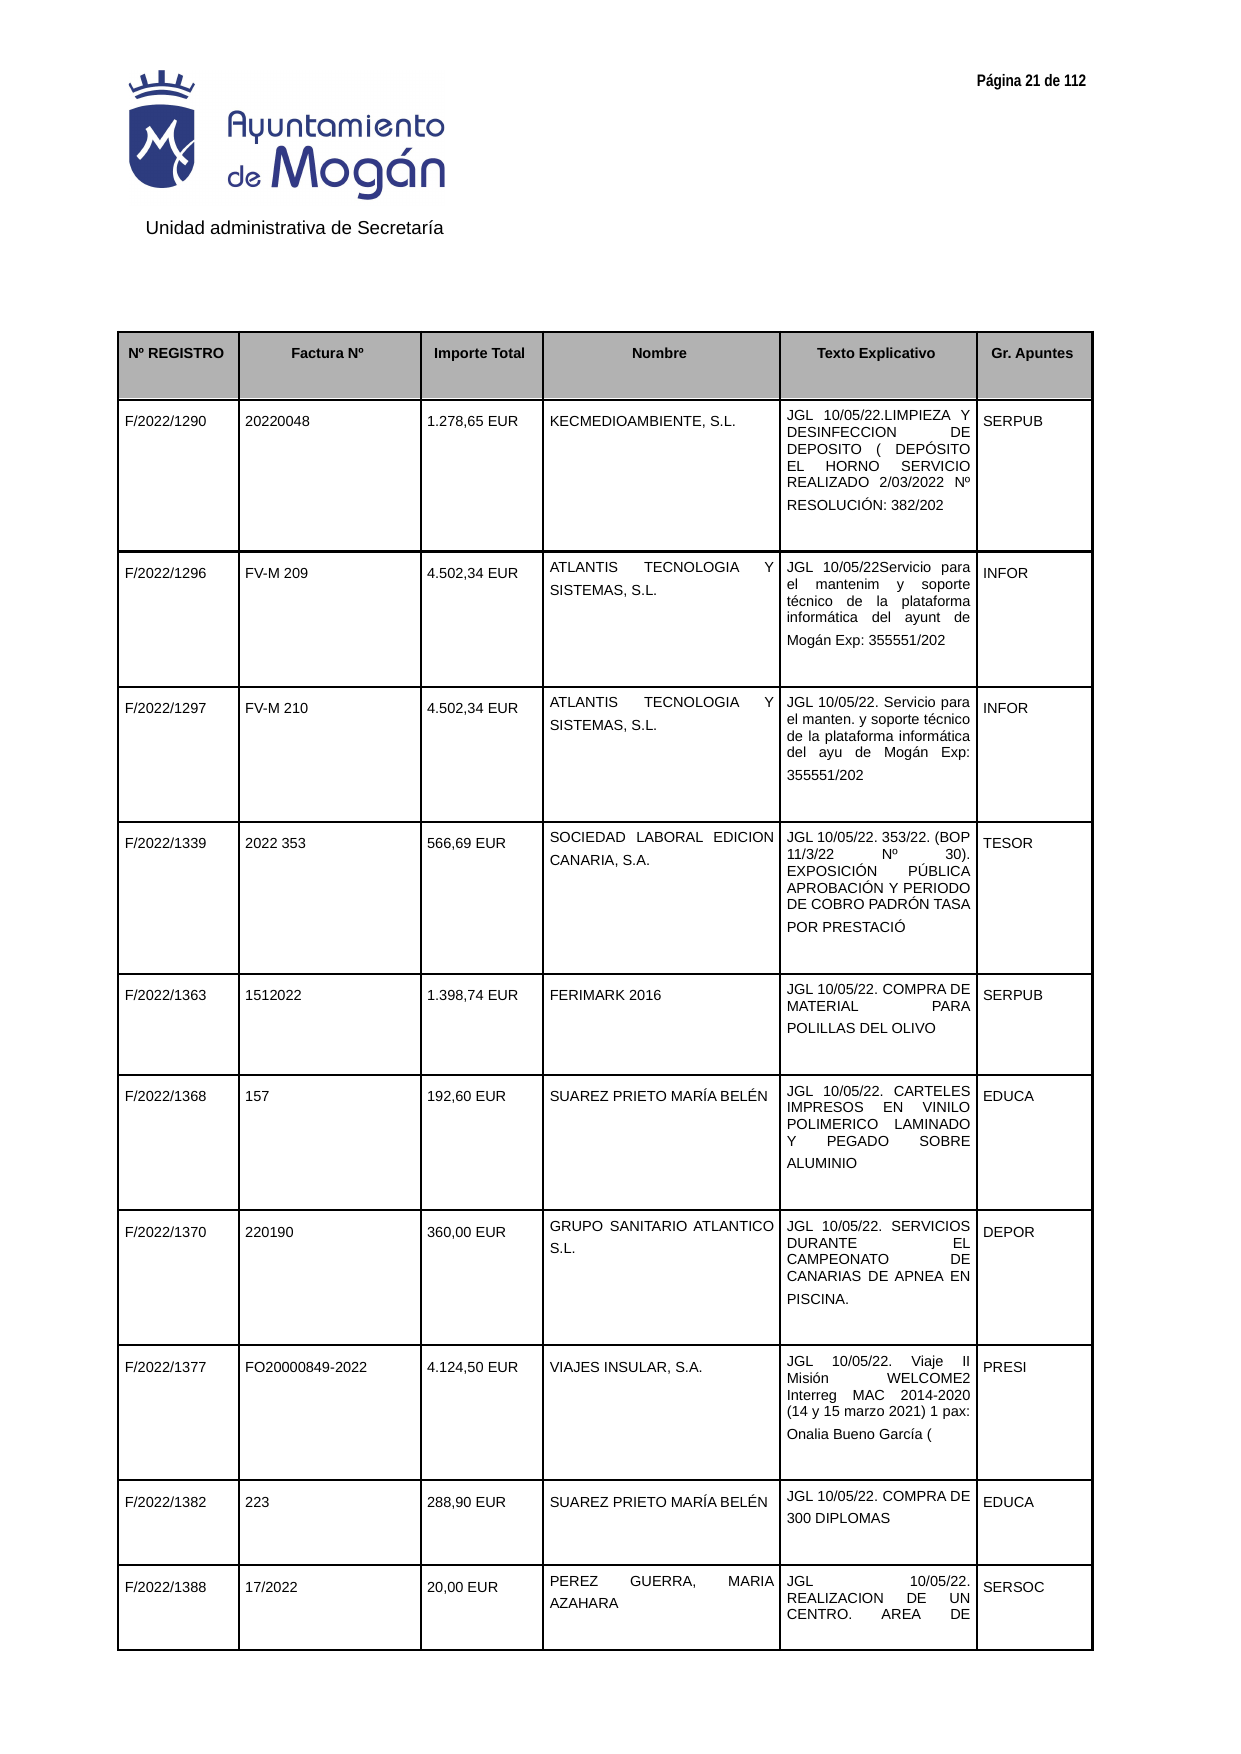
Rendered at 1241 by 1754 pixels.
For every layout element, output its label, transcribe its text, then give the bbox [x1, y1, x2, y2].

table_header Nombre [544, 333, 779, 398]
table_cell 220190 [240, 1211, 420, 1344]
table_cell F/2022/1370 [119, 1211, 238, 1344]
table_cell EDUCA [978, 1076, 1091, 1209]
table_cell JGL 10/05/22.LIMPIEZA Y DESINFECCION DE DEPOSITO ( DEPÓSITO EL HORNO SERVICIO REALIZADO 2/03/2022 Nº RESOLUCIÓN: 382/202 [781, 401, 976, 550]
table_cell DEPOR [978, 1211, 1091, 1344]
table_cell JGL 10/05/22. REALIZACION DE UN CENTRO. AREA DE [781, 1566, 976, 1649]
table_header Nº REGISTRO [119, 333, 238, 398]
table_cell JGL 10/05/22Servicio para el mantenim y soporte técnico de la plataforma informática del ayunt de Mogán Exp: 355551/202 [781, 553, 976, 686]
table_cell PRESI [978, 1346, 1091, 1479]
table_cell 4.502,34 EUR [422, 553, 542, 686]
table_cell F/2022/1388 [119, 1566, 238, 1649]
table_cell F/2022/1296 [119, 553, 238, 686]
picture [128, 70, 445, 206]
table_cell 2022 353 [240, 823, 420, 972]
table_cell SUAREZ PRIETO MARÍA BELÉN [544, 1481, 779, 1564]
table_cell 20220048 [240, 401, 420, 550]
table_cell ATLANTIS TECNOLOGIA Y SISTEMAS, S.L. [544, 553, 779, 686]
table_cell 192,60 EUR [422, 1076, 542, 1209]
table_cell 17/2022 [240, 1566, 420, 1649]
table_cell KECMEDIOAMBIENTE, S.L. [544, 401, 779, 550]
table_cell SERSOC [978, 1566, 1091, 1649]
table_cell ATLANTIS TECNOLOGIA Y SISTEMAS, S.L. [544, 688, 779, 821]
table_cell INFOR [978, 553, 1091, 686]
table_cell PEREZ GUERRA, MARIA AZAHARA [544, 1566, 779, 1649]
table_header Importe Total [422, 333, 542, 398]
table_cell F/2022/1297 [119, 688, 238, 821]
table_cell FV-M 209 [240, 553, 420, 686]
table_cell FERIMARK 2016 [544, 975, 779, 1074]
table_cell F/2022/1368 [119, 1076, 238, 1209]
table_cell TESOR [978, 823, 1091, 972]
table_cell 4.124,50 EUR [422, 1346, 542, 1479]
table_header Texto Explicativo [781, 333, 976, 398]
table_cell SOCIEDAD LABORAL EDICION CANARIA, S.A. [544, 823, 779, 972]
table_cell F/2022/1363 [119, 975, 238, 1074]
table_cell JGL 10/05/22. Viaje II Misión WELCOME2 Interreg MAC 2014-2020 (14 y 15 marzo 2021) 1 pax: Onalia Bueno García ( [781, 1346, 976, 1479]
table_header Factura Nº [240, 333, 420, 398]
table_cell FV-M 210 [240, 688, 420, 821]
table_cell JGL 10/05/22. 353/22. (BOP 11/3/22 Nº 30). EXPOSICIÓN PÚBLICA APROBACIÓN Y PERIODO DE COBRO PADRÓN TASA POR PRESTACIÓ [781, 823, 976, 972]
table_cell F/2022/1382 [119, 1481, 238, 1564]
table_cell F/2022/1339 [119, 823, 238, 972]
table_cell FO20000849-2022 [240, 1346, 420, 1479]
table_cell F/2022/1377 [119, 1346, 238, 1479]
table_cell 223 [240, 1481, 420, 1564]
table_cell 360,00 EUR [422, 1211, 542, 1344]
table_cell F/2022/1290 [119, 401, 238, 550]
table_cell SUAREZ PRIETO MARÍA BELÉN [544, 1076, 779, 1209]
table_cell 566,69 EUR [422, 823, 542, 972]
table_cell VIAJES INSULAR, S.A. [544, 1346, 779, 1479]
table_cell 4.502,34 EUR [422, 688, 542, 821]
table_cell 20,00 EUR [422, 1566, 542, 1649]
table_cell JGL 10/05/22. CARTELES IMPRESOS EN VINILO POLIMERICO LAMINADO Y PEGADO SOBRE ALUMINIO [781, 1076, 976, 1209]
table_cell JGL 10/05/22. COMPRA DE 300 DIPLOMAS [781, 1481, 976, 1564]
table_cell SERPUB [978, 975, 1091, 1074]
table_cell JGL 10/05/22. COMPRA DE MATERIAL PARA POLILLAS DEL OLIVO [781, 975, 976, 1074]
table_cell EDUCA [978, 1481, 1091, 1564]
table_header Gr. Apuntes [978, 333, 1091, 398]
table_cell SERPUB [978, 401, 1091, 550]
table_cell INFOR [978, 688, 1091, 821]
table_cell 157 [240, 1076, 420, 1209]
table_cell 1.278,65 EUR [422, 401, 542, 550]
table_cell GRUPO SANITARIO ATLANTICO S.L. [544, 1211, 779, 1344]
table_cell JGL 10/05/22. Servicio para el manten. y soporte técnico de la plataforma informática del ayu de Mogán Exp: 355551/202 [781, 688, 976, 821]
table_cell JGL 10/05/22. SERVICIOS DURANTE EL CAMPEONATO DE CANARIAS DE APNEA EN PISCINA. [781, 1211, 976, 1344]
table_cell 1.398,74 EUR [422, 975, 542, 1074]
table_cell 1512022 [240, 975, 420, 1074]
table_cell 288,90 EUR [422, 1481, 542, 1564]
